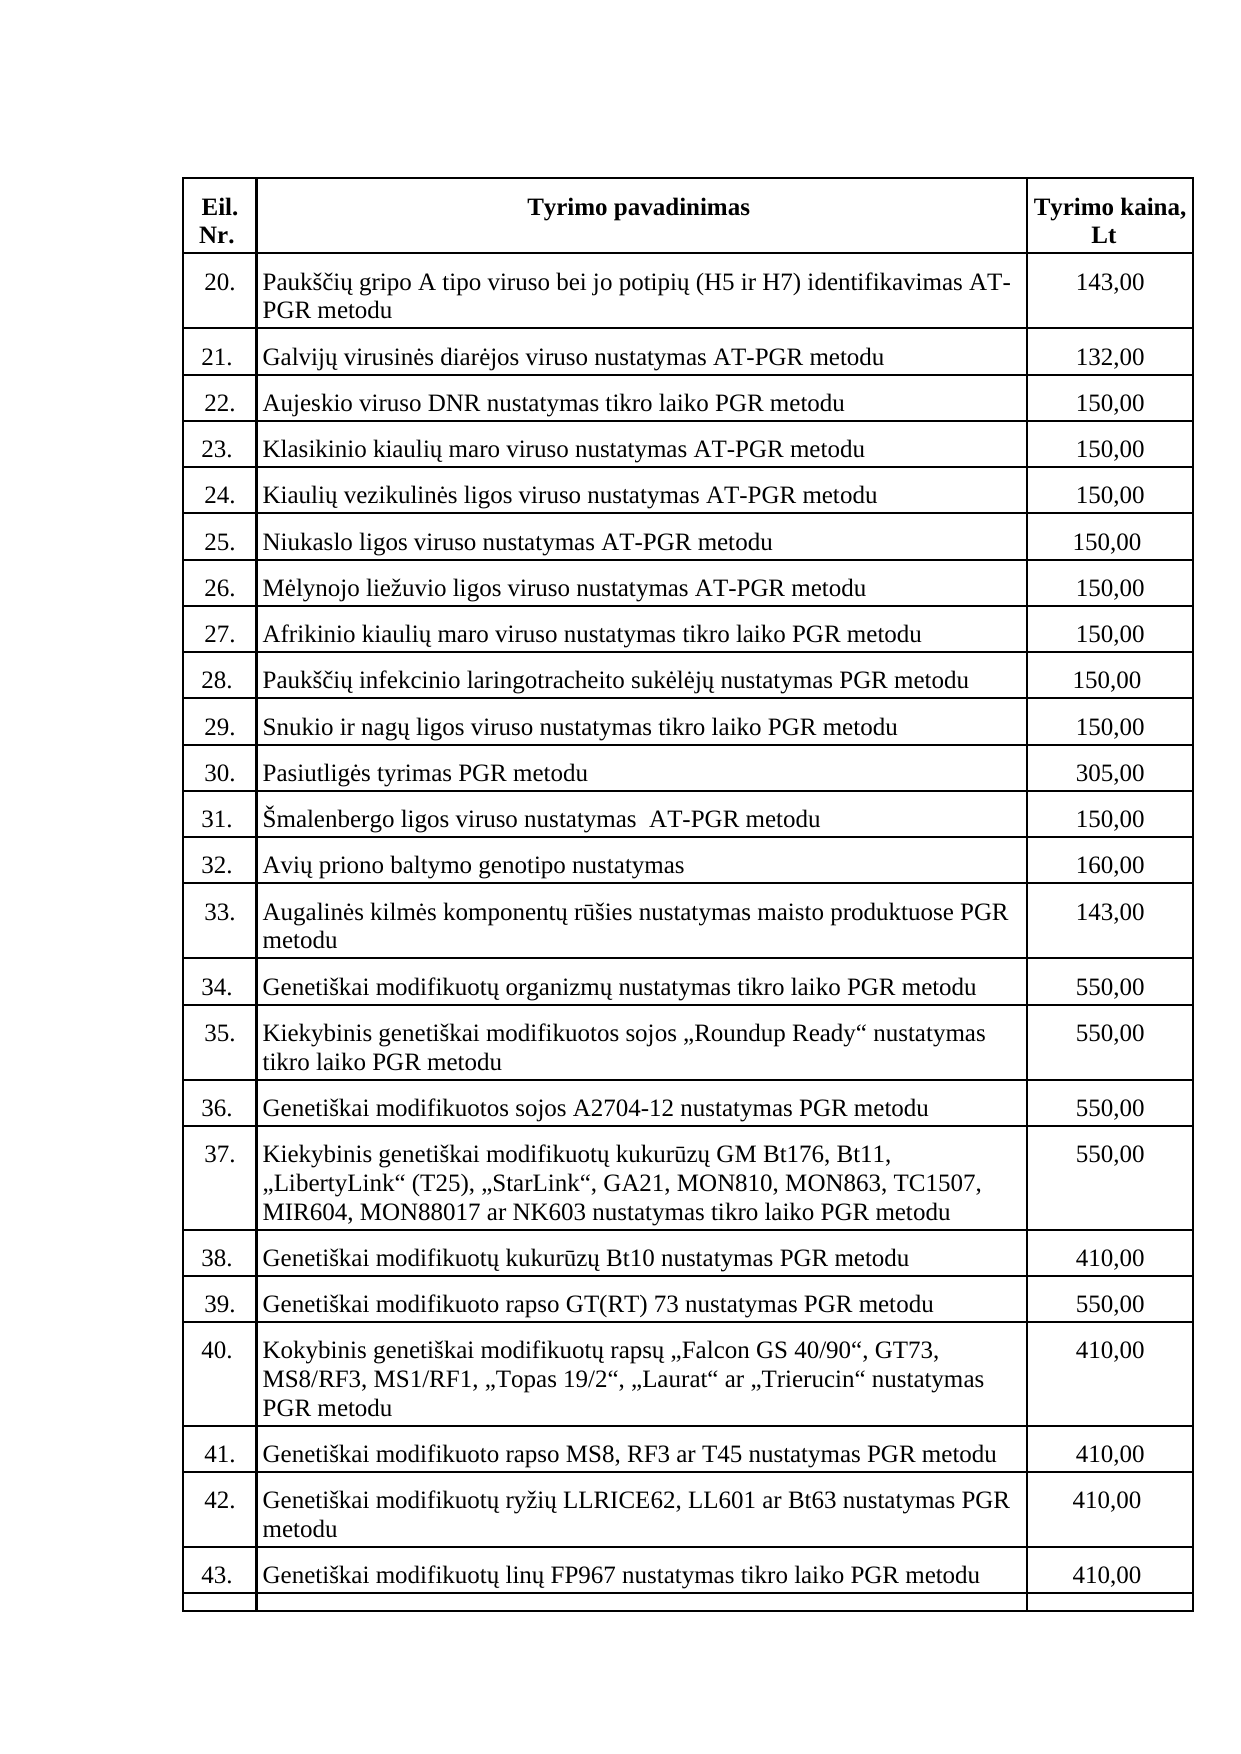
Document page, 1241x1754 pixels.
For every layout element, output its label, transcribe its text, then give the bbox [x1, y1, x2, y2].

table_cell 150,00 [1028, 699, 1192, 743]
table_cell Snukio ir nagų ligos viruso nustatymas tikro laiko PGR metodu [258, 699, 1026, 743]
table_cell Genetiškai modifikuotų organizmų nustatymas tikro laiko PGR metodu [258, 959, 1026, 1003]
table_cell 410,00 [1028, 1231, 1192, 1275]
table_cell 30. [184, 746, 255, 790]
table_cell [1028, 1594, 1192, 1610]
table_cell 160,00 [1028, 838, 1192, 882]
table_cell 23. [184, 422, 255, 466]
table_cell 43. [184, 1548, 255, 1592]
table_cell Pasiutligės tyrimas PGR metodu [258, 746, 1026, 790]
table_cell 132,00 [1028, 329, 1192, 373]
table_cell 550,00 [1028, 1081, 1192, 1125]
table_cell 36. [184, 1081, 255, 1125]
table_cell Galvijų virusinės diarėjos viruso nustatymas AT-PGR metodu [258, 329, 1026, 373]
table_cell 28. [184, 653, 255, 697]
table_cell 26. [184, 561, 255, 605]
table_cell 24. [184, 468, 255, 512]
table_cell 410,00 [1028, 1473, 1192, 1546]
table_cell Mėlynojo liežuvio ligos viruso nustatymas AT-PGR metodu [258, 561, 1026, 605]
table_cell 29. [184, 699, 255, 743]
table_cell 150,00 [1028, 561, 1192, 605]
table_cell 550,00 [1028, 1277, 1192, 1321]
table_cell 150,00 [1028, 468, 1192, 512]
table_cell Kiekybinis genetiškai modifikuotų kukurūzų GM Bt176, Bt11, „LibertyLink“ (T25), „StarLink“, GA21, MON810, MON863, TC1507, MIR604, MON88017 ar NK603 nustatymas tikro laiko PGR metodu [258, 1127, 1026, 1228]
table_cell 38. [184, 1231, 255, 1275]
table_cell 410,00 [1028, 1548, 1192, 1592]
table_cell Kokybinis genetiškai modifikuotų rapsų „Falcon GS 40/90“, GT73, MS8/RF3, MS1/RF1, „Topas 19/2“, „Laurat“ ar „Trierucin“ nustatymas PGR metodu [258, 1323, 1026, 1425]
table_cell 150,00 [1028, 653, 1192, 697]
table_cell 32. [184, 838, 255, 882]
table_cell 31. [184, 792, 255, 836]
table_cell Genetiškai modifikuoto rapso GT(RT) 73 nustatymas PGR metodu [258, 1277, 1026, 1321]
table_cell 22. [184, 376, 255, 420]
table_cell Paukščių infekcinio laringotracheito sukėlėjų nustatymas PGR metodu [258, 653, 1026, 697]
table_cell Aujeskio viruso DNR nustatymas tikro laiko PGR metodu [258, 376, 1026, 420]
table_header Eil. Nr. [184, 179, 255, 252]
table_cell 410,00 [1028, 1323, 1192, 1425]
table_cell Niukaslo ligos viruso nustatymas AT-PGR metodu [258, 514, 1026, 558]
table_cell Kiekybinis genetiškai modifikuotos sojos „Roundup Ready“ nustatymas tikro laiko PGR metodu [258, 1006, 1026, 1078]
table_header Tyrimo pavadinimas [258, 179, 1026, 252]
table_cell 34. [184, 959, 255, 1003]
table_cell 150,00 [1028, 607, 1192, 651]
table_cell Genetiškai modifikuotų ryžių LLRICE62, LL601 ar Bt63 nustatymas PGR metodu [258, 1473, 1026, 1546]
table_cell [258, 1594, 1026, 1610]
table_cell Genetiškai modifikuoto rapso MS8, RF3 ar T45 nustatymas PGR metodu [258, 1427, 1026, 1471]
table_cell 143,00 [1028, 884, 1192, 957]
table_cell 150,00 [1028, 376, 1192, 420]
table_cell Paukščių gripo A tipo viruso bei jo potipių (H5 ir H7) identifikavimas AT-PGR metodu [258, 254, 1026, 327]
table_cell 143,00 [1028, 254, 1192, 327]
table_cell 410,00 [1028, 1427, 1192, 1471]
table_cell Klasikinio kiaulių maro viruso nustatymas AT-PGR metodu [258, 422, 1026, 466]
table_cell Genetiškai modifikuotų kukurūzų Bt10 nustatymas PGR metodu [258, 1231, 1026, 1275]
table_cell 150,00 [1028, 514, 1192, 558]
table_cell 550,00 [1028, 959, 1192, 1003]
table_cell 27. [184, 607, 255, 651]
table_cell Augalinės kilmės komponentų rūšies nustatymas maisto produktuose PGR metodu [258, 884, 1026, 957]
table_cell 41. [184, 1427, 255, 1471]
table_cell Genetiškai modifikuotų linų FP967 nustatymas tikro laiko PGR metodu [258, 1548, 1026, 1592]
table_cell 35. [184, 1006, 255, 1078]
table_cell 550,00 [1028, 1127, 1192, 1228]
table_cell Kiaulių vezikulinės ligos viruso nustatymas AT-PGR metodu [258, 468, 1026, 512]
table_cell 150,00 [1028, 422, 1192, 466]
table_cell 25. [184, 514, 255, 558]
table_cell 42. [184, 1473, 255, 1546]
table_cell 39. [184, 1277, 255, 1321]
table_header Tyrimo kaina, Lt [1028, 179, 1192, 252]
table_cell Avių priono baltymo genotipo nustatymas [258, 838, 1026, 882]
table_cell 40. [184, 1323, 255, 1425]
table_cell 20. [184, 254, 255, 327]
table_cell 33. [184, 884, 255, 957]
table_cell 150,00 [1028, 792, 1192, 836]
table_cell 37. [184, 1127, 255, 1228]
table_cell 305,00 [1028, 746, 1192, 790]
table_cell 21. [184, 329, 255, 373]
table_cell Afrikinio kiaulių maro viruso nustatymas tikro laiko PGR metodu [258, 607, 1026, 651]
table_cell Šmalenbergo ligos viruso nustatymas AT-PGR metodu [258, 792, 1026, 836]
table_cell [184, 1594, 255, 1610]
table_cell 550,00 [1028, 1006, 1192, 1078]
table_cell Genetiškai modifikuotos sojos A2704-12 nustatymas PGR metodu [258, 1081, 1026, 1125]
